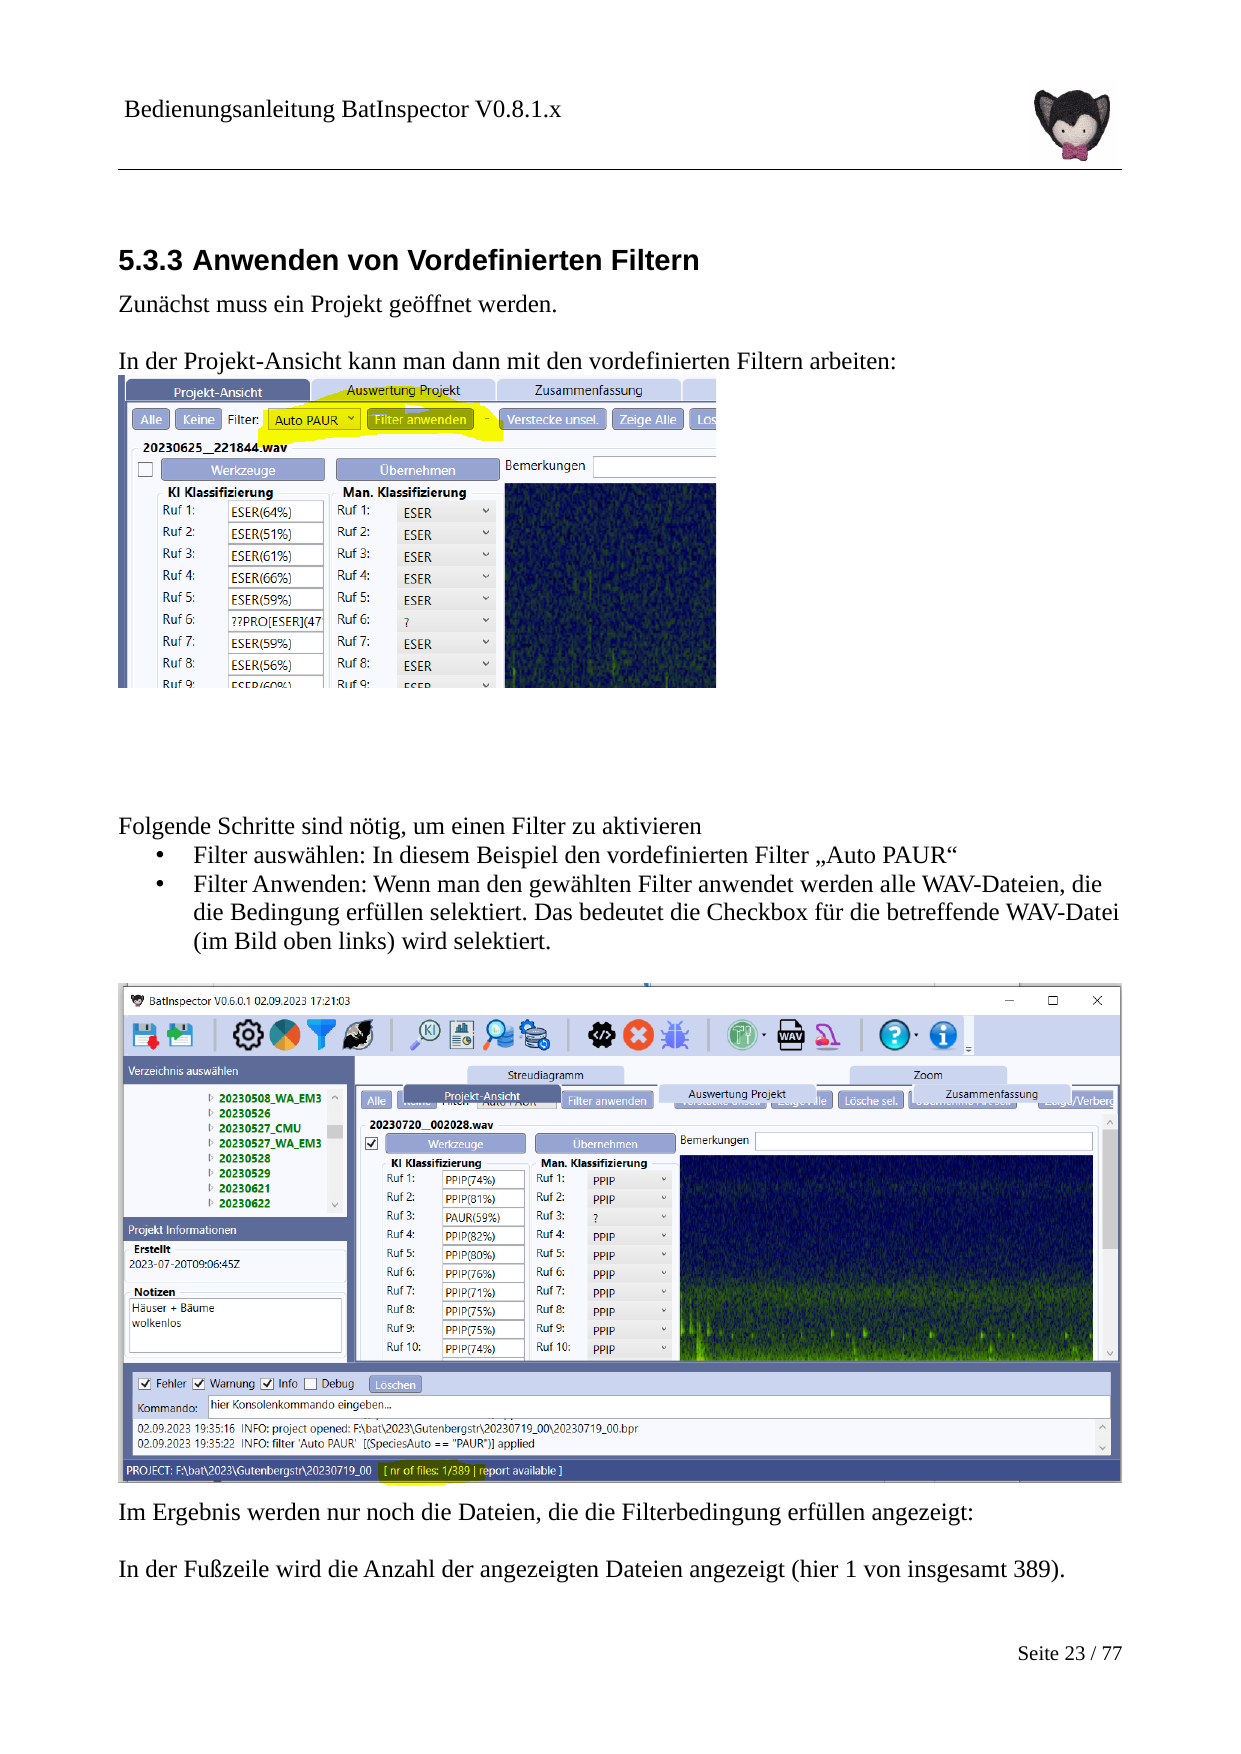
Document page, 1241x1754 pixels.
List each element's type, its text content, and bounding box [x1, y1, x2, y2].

picture [118, 983, 1123, 1486]
picture [118, 375, 717, 688]
list Filter Anwenden: Wenn man den gewählten Filter anwendet werden alle WAV-Dateien, die die Bedingung erfüllen selektiert. Das bedeutet die Checkbox für die betreffende WAV-Datei (im Bild oben links) wird selektiert. [156, 869, 1122, 955]
list Filter auswählen: In diesem Beispiel den vordefinierten Filter „Auto PAUR“ [156, 840, 1122, 869]
text Zunächst muss ein Projekt geöffnet werden. [118, 289, 1122, 318]
text In der Projekt-Ansicht kann man dann mit den vordefinierten Filtern arbeiten: [118, 346, 1122, 375]
subtitle Anwenden von Vordefinierten Filtern [118, 243, 1122, 276]
text Folgende Schritte sind nötig, um einen Filter zu aktivieren [118, 811, 1122, 840]
picture [1030, 80, 1119, 169]
text Im Ergebnis werden nur noch die Dateien, die die Filterbedingung erfüllen angezeigt: [118, 1486, 1122, 1554]
text In der Fußzeile wird die Anzahl der angezeigten Dateien angezeigt (hier 1 von insgesamt 389). [118, 1554, 1122, 1583]
